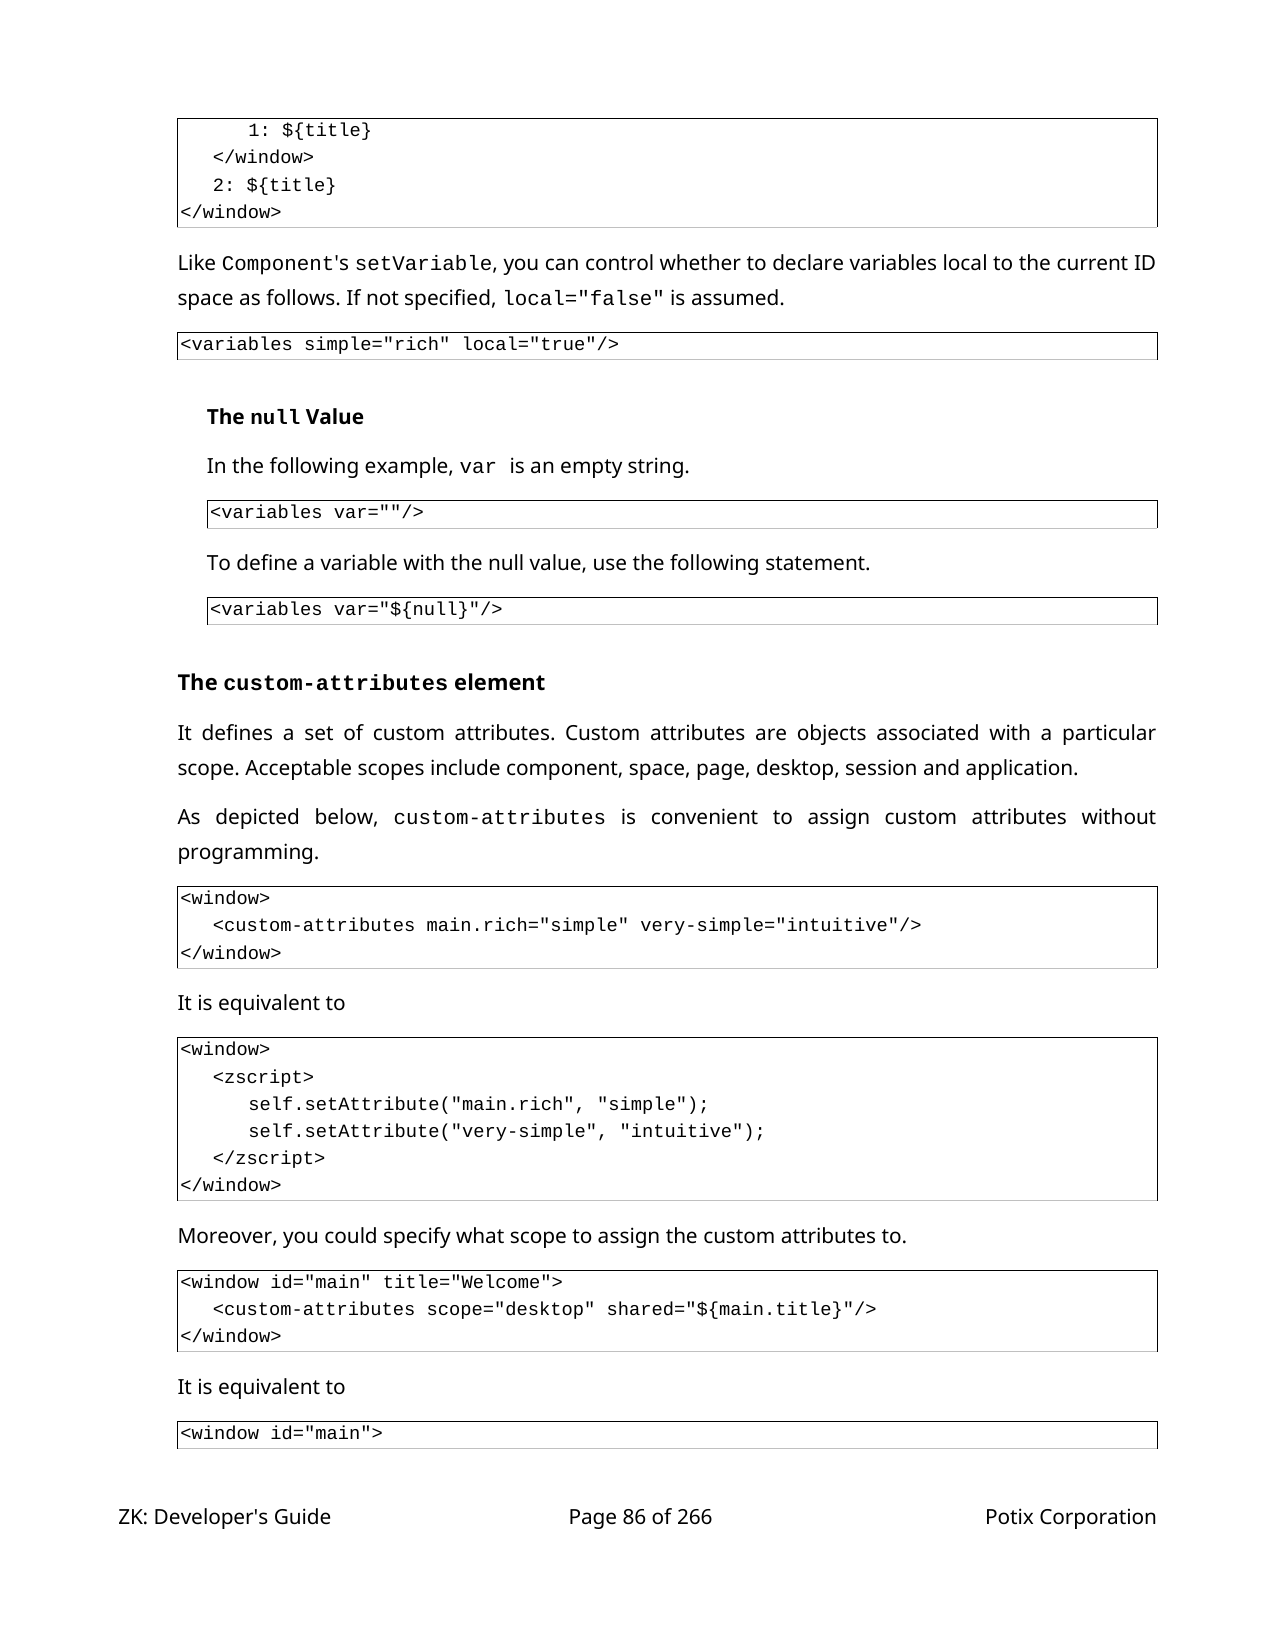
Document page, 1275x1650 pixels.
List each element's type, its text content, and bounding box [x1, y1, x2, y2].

text <custom-attributes scope="desktop" shared="${main.title}"/> [178, 1297, 1157, 1321]
text <variables var="${null}"/> [208, 598, 1157, 624]
text To define a variable with the null value, use the following statement. [207, 548, 1157, 577]
text 1: ${title} [178, 119, 1157, 142]
text 2: ${title} [178, 172, 1157, 197]
text Moreover, you could specify what scope to assign the custom attributes to. [177, 1221, 1157, 1249]
text As depicted below, custom-attributes is convenient to assign custom attributes without programming. [177, 802, 1157, 866]
text self.setAttribute("very-simple", "intuitive"); [178, 1119, 1157, 1143]
text It is equivalent to [177, 1372, 1157, 1401]
text <window> [178, 1038, 1157, 1062]
text </window> [178, 941, 1157, 968]
text </zscript> [178, 1146, 1157, 1170]
text </window> [178, 1324, 1157, 1351]
subtitle The custom-attributes element [177, 667, 1157, 697]
text Like Component's setVariable, you can control whether to declare variables local to the current ID space as follows. If not specified, local="false" is assumed. [177, 248, 1157, 312]
text </window> [178, 200, 1157, 227]
text <variables simple="rich" local="true"/> [178, 333, 1157, 359]
text <variables var=""/> [208, 501, 1157, 528]
text In the following example, var is an empty string. [207, 451, 1157, 480]
text <window id="main"> [178, 1422, 1157, 1448]
text <zscript> [178, 1064, 1157, 1089]
text It defines a set of custom attributes. Custom attributes are objects associated with a particular scope. Acceptable scopes include component, space, page, desktop, session and application. [177, 718, 1157, 781]
text <window id="main" title="Welcome"> [178, 1271, 1157, 1294]
text It is equivalent to [177, 988, 1157, 1017]
text </window> [178, 1173, 1157, 1200]
text self.setAttribute("main.rich", "simple"); [178, 1092, 1157, 1116]
text </window> [178, 145, 1157, 169]
subtitle The null Value [207, 402, 1157, 431]
text <custom-attributes main.rich="simple" very-simple="intuitive"/> [178, 913, 1157, 938]
text <window> [178, 887, 1157, 910]
